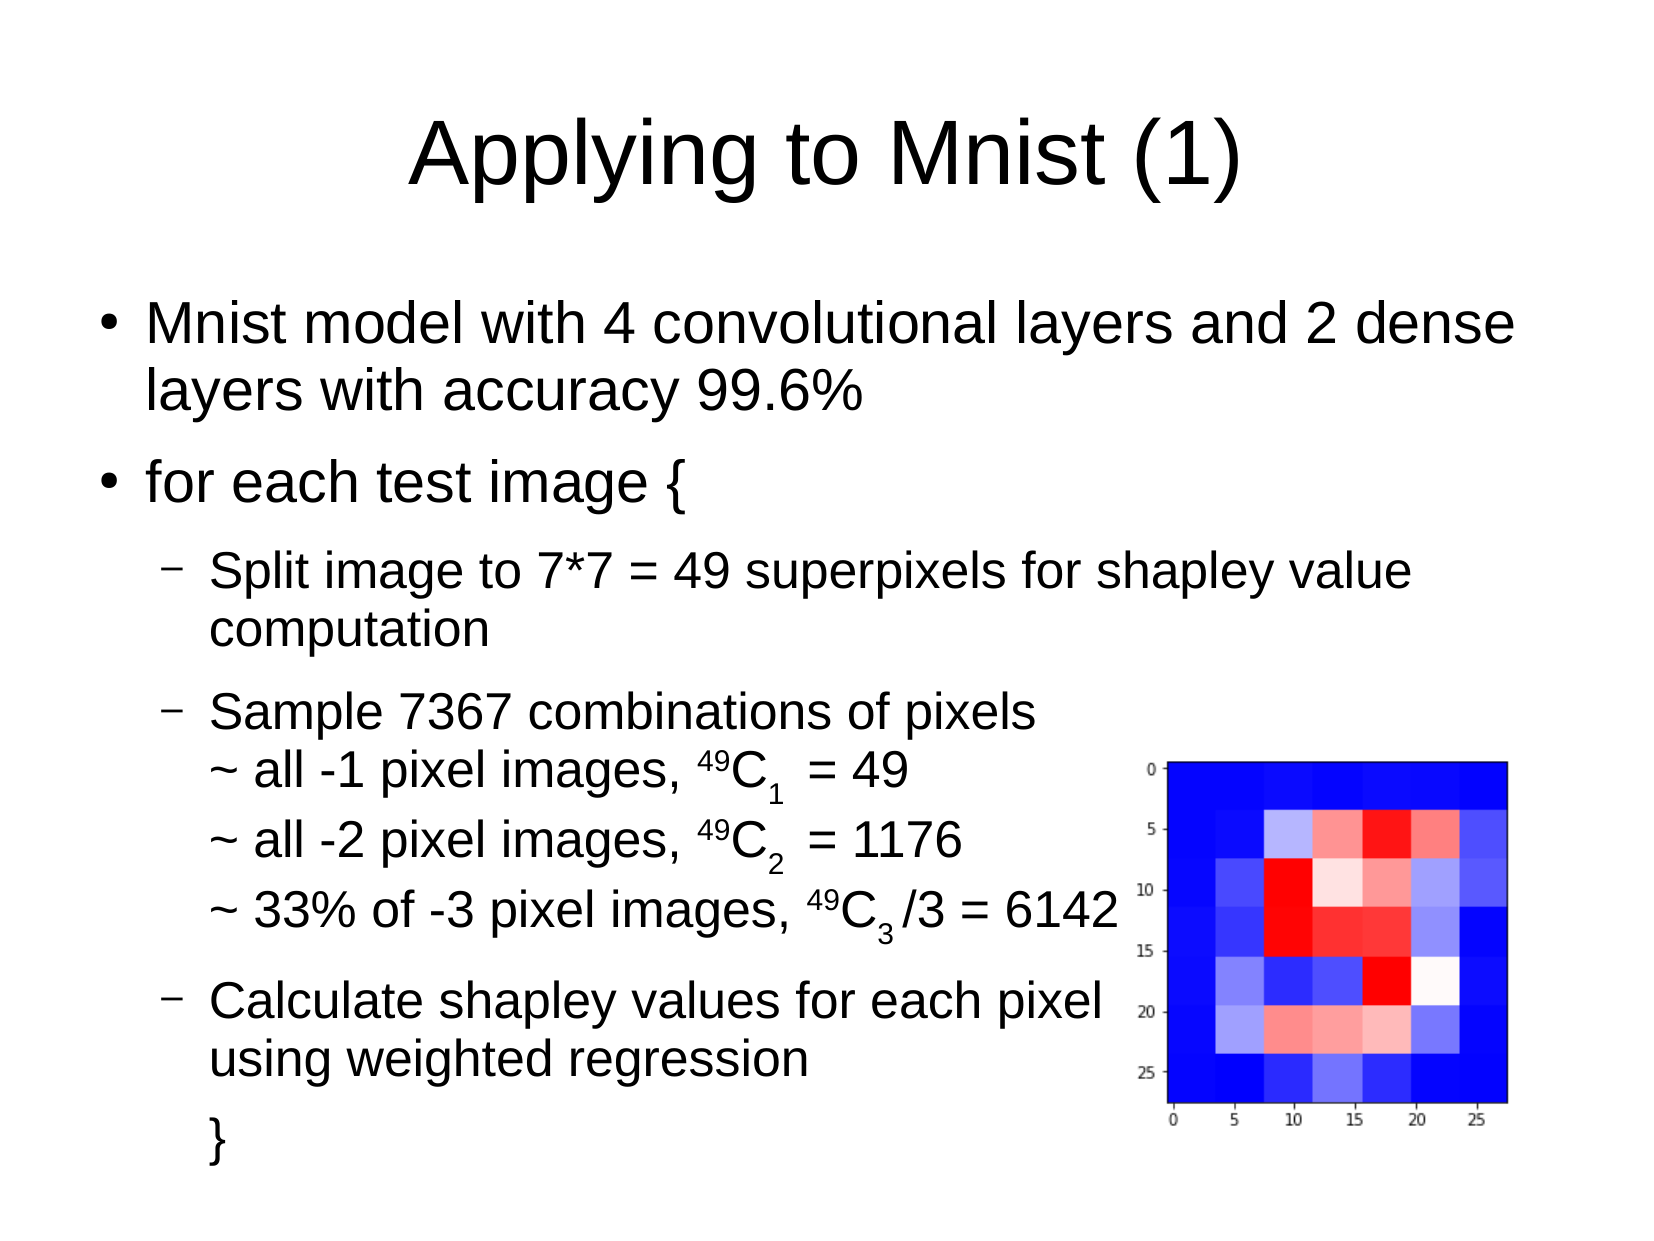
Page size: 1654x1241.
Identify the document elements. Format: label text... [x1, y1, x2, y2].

title Applying to Mnist (1) [82, 49, 1571, 257]
list Mnist model with 4 convolutional layers and 2 dense layers with accuracy 99.6% for each test image { Split image to 7*7 = 49 superpixels for shapley value computation Sample 7367 combinations of pixels ~ all -1 pixel images, 49C1 = 49 ~ all -2 pixel images, 49C2 = 1176 ~ 33% of -3 pixel images, 49C3 /3 = 6142 Calculate shapley values for each pixel using weighted regression } [82, 290, 1571, 1171]
picture [1125, 746, 1524, 1141]
